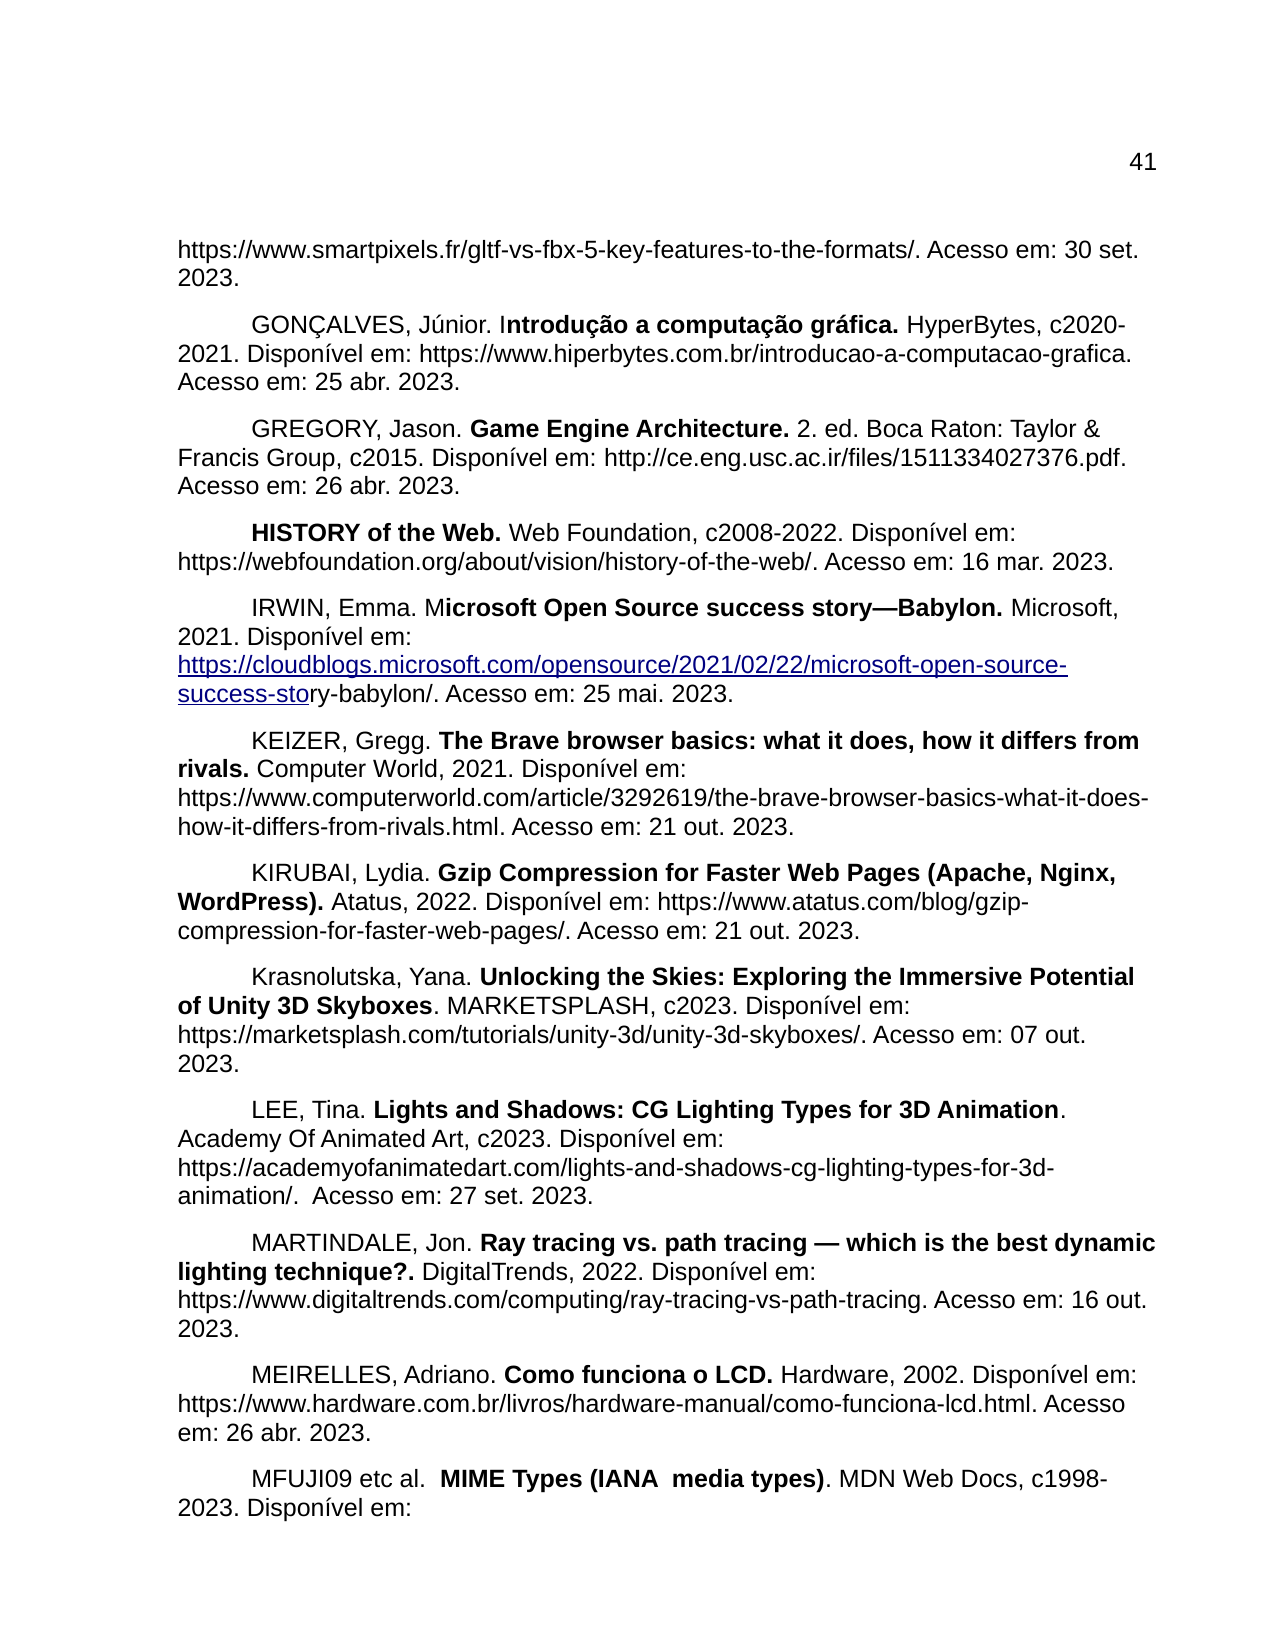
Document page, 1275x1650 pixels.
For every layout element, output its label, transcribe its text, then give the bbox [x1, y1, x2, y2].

text https://www.smartpixels.fr/gltf-vs-fbx-5-key-features-to-the-formats/. Acesso em: 30 set. 2023. [177, 235, 1157, 292]
text KEIZER, Gregg. The Brave browser basics: what it does, how it differs from rivals. Computer World, 2021. Disponível em: https://www.computerworld.com/article/3292619/the-brave-browser-basics-what-it-does-how-it-differs-from-rivals.html. Acesso em: 21 out. 2023. [177, 726, 1157, 841]
text LEE, Tina. Lights and Shadows: CG Lighting Types for 3D Animation. Academy Of Animated Art, c2023. Disponível em: https://academyofanimatedart.com/lights-and-shadows-cg-lighting-types-for-3d-animation/. Acesso em: 27 set. 2023. [177, 1095, 1157, 1210]
text MARTINDALE, Jon. Ray tracing vs. path tracing — which is the best dynamic lighting technique?. DigitalTrends, 2022. Disponível em: https://www.digitaltrends.com/computing/ray-tracing-vs-path-tracing. Acesso em: 16 out. 2023. [177, 1228, 1157, 1343]
text HISTORY of the Web. Web Foundation, c2008-2022. Disponível em: https://webfoundation.org/about/vision/history-of-the-web/. Acesso em: 16 mar. 2023. [177, 518, 1157, 575]
text KIRUBAI, Lydia. Gzip Compression for Faster Web Pages (Apache, Nginx, WordPress). Atatus, 2022. Disponível em: https://www.atatus.com/blog/gzip-compression-for-faster-web-pages/. Acesso em: 21 out. 2023. [177, 858, 1157, 945]
text IRWIN, Emma. Microsoft Open Source success story—Babylon. Microsoft, 2021. Disponível em: https://cloudblogs.microsoft.com/opensource/2021/02/22/microsoft-open-source-success-story-babylon/. Acesso em: 25 mai. 2023. [177, 593, 1157, 708]
text GONÇALVES, Júnior. Introdução a computação gráfica. HyperBytes, c2020-2021. Disponível em: https://www.hiperbytes.com.br/introducao-a-computacao-grafica. Acesso em: 25 abr. 2023. [177, 310, 1157, 396]
text MEIRELLES, Adriano. Como funciona o LCD. Hardware, 2002. Disponível em: https://www.hardware.com.br/livros/hardware-manual/como-funciona-lcd.html. Acesso em: 26 abr. 2023. [177, 1361, 1157, 1447]
text MFUJI09 etc al. MIME Types (IANA media types). MDN Web Docs, c1998-2023. Disponível em: [177, 1464, 1157, 1522]
text Krasnolutska, Yana. Unlocking the Skies: Exploring the Immersive Potential of Unity 3D Skyboxes. MARKETSPLASH, c2023. Disponível em: https://marketsplash.com/tutorials/unity-3d/unity-3d-skyboxes/. Acesso em: 07 out. 2023. [177, 962, 1157, 1077]
text GREGORY, Jason. Game Engine Architecture. 2. ed. Boca Raton: Taylor & Francis Group, c2015. Disponível em: http://ce.eng.usc.ac.ir/files/1511334027376.pdf. Acesso em: 26 abr. 2023. [177, 414, 1157, 500]
